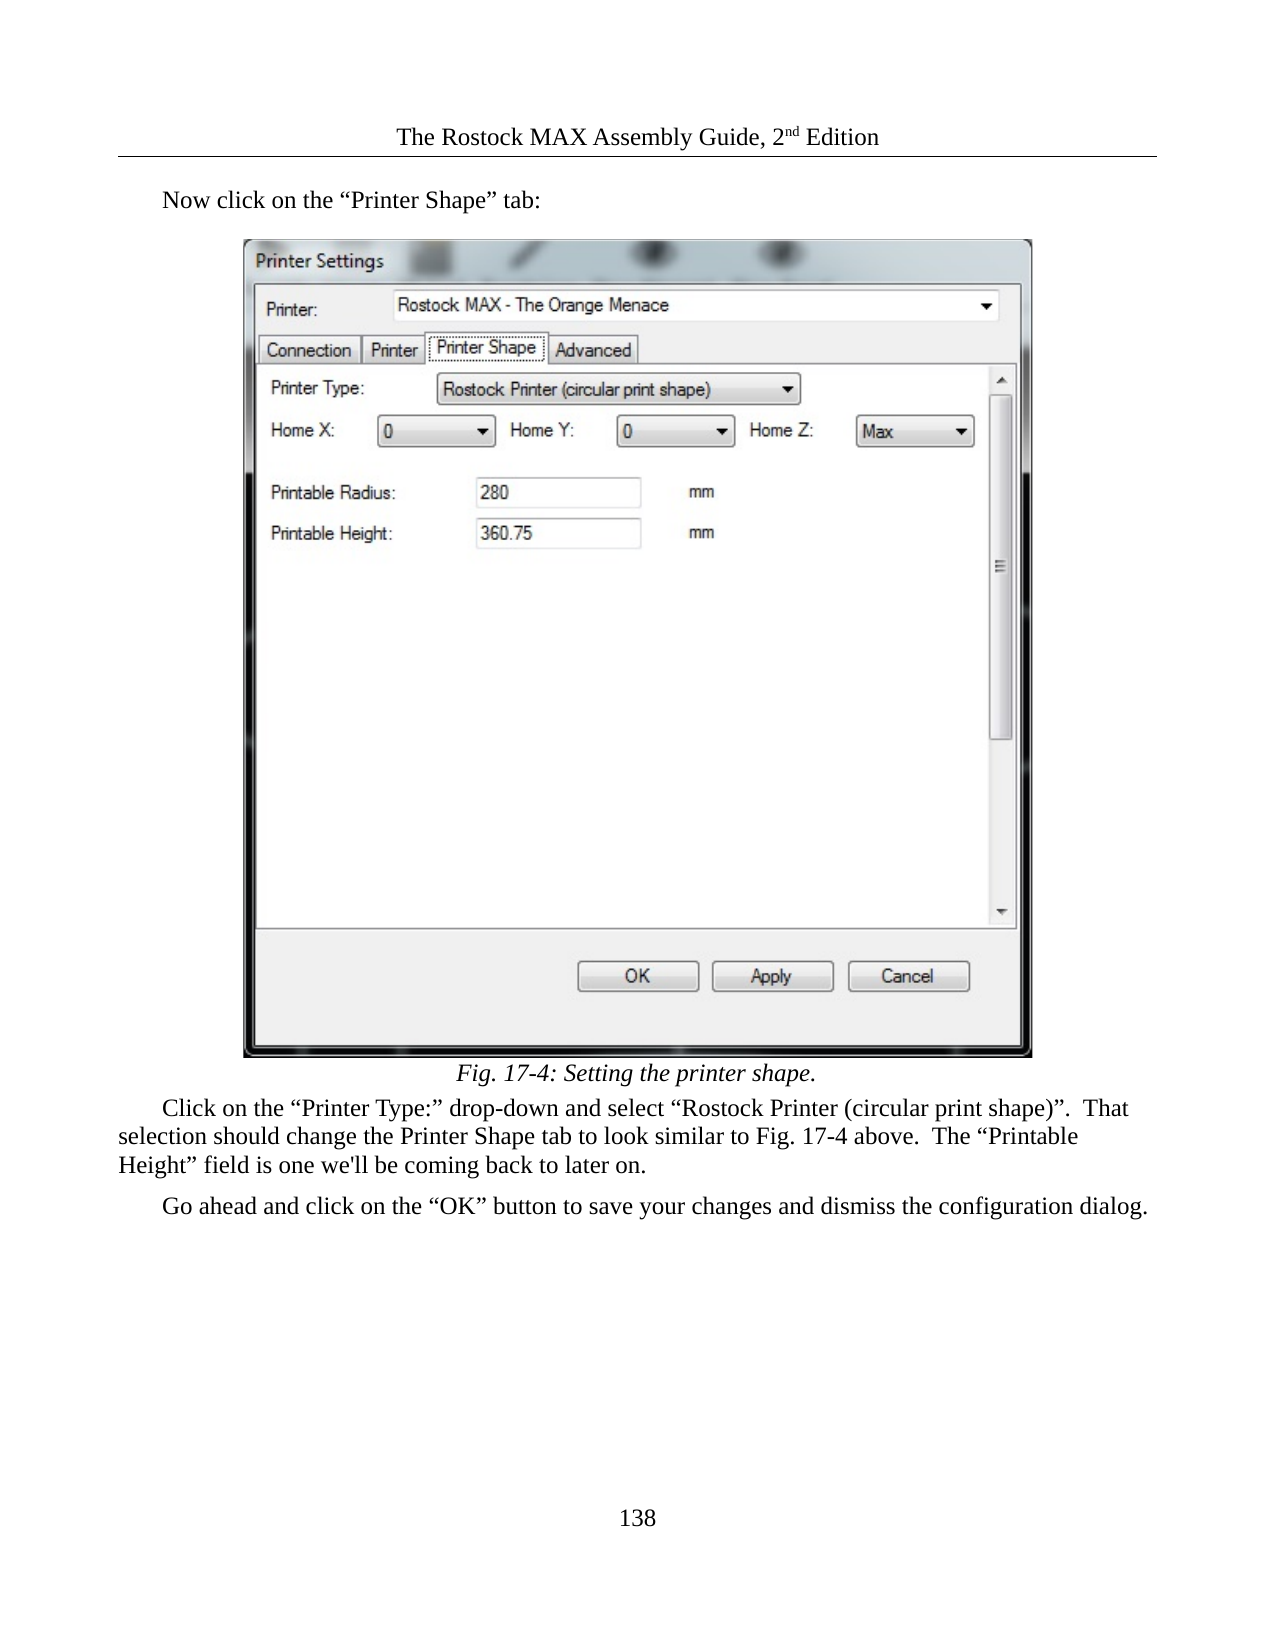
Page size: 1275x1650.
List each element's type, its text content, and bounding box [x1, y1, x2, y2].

text Now click on the “Printer Shape” tab: [118, 185, 1157, 214]
text Fig. 17-4: Setting the printer shape. [243, 1058, 1032, 1087]
text Go ahead and click on the “OK” button to save your changes and dismiss the configuration dialog. [118, 1191, 1157, 1220]
text Click on the “Printer Type:” drop-down and select “Rostock Printer (circular print shape)”. That selection should change the Printer Shape tab to look similar to Fig. 17-4 above. The “Printable Height” field is one we'll be coming back to later on. [118, 1093, 1157, 1179]
picture [243, 239, 1033, 1058]
